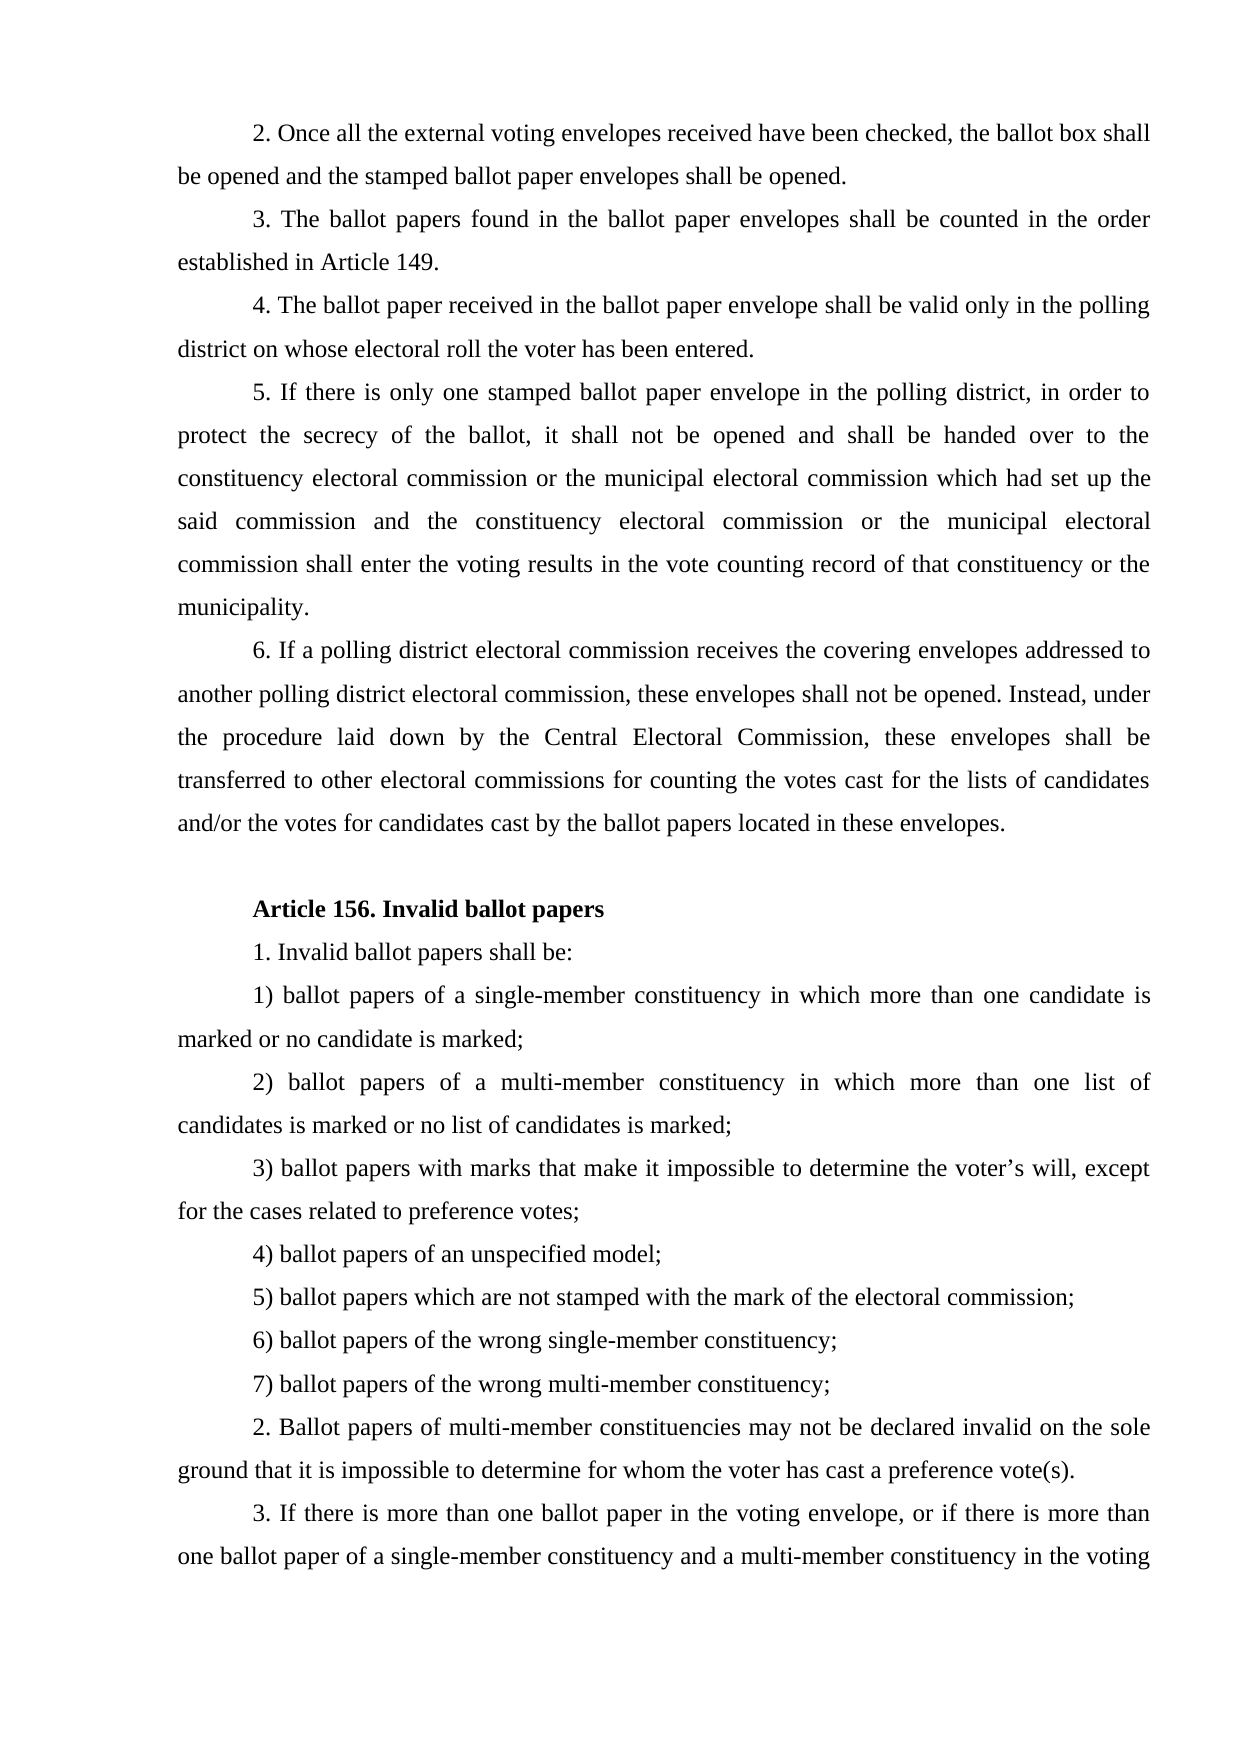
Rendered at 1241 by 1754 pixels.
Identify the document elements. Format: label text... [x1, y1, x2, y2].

text 4) ballot papers of an unspecified model; [177, 1239, 1152, 1268]
text 5. If there is only one stamped ballot paper envelope in the polling district, in order to protect the secrecy of the ballot, it shall not be opened and shall be handed over to the constituency electoral commission or the municipal electoral commission which had set up the said commission and the constituency electoral commission or the municipal electoral commission shall enter the voting results in the vote counting record of that constituency or the municipality. [177, 377, 1152, 621]
text 6. If a polling district electoral commission receives the covering envelopes addressed to another polling district electoral commission, these envelopes shall not be opened. Instead, under the procedure laid down by the Central Electoral Commission, these envelopes shall be transferred to other electoral commissions for counting the votes cast for the lists of candidates and/or the votes for candidates cast by the ballot papers located in these envelopes. [177, 636, 1152, 837]
text 3) ballot papers with marks that make it impossible to determine the voter’s will, except for the cases related to preference votes; [177, 1153, 1152, 1225]
text 3. The ballot papers found in the ballot paper envelopes shall be counted in the order established in Article 149. [177, 204, 1152, 276]
text Article 156. Invalid ballot papers [177, 894, 1152, 923]
text 3. If there is more than one ballot paper in the voting envelope, or if there is more than one ballot paper of a single-member constituency and a multi-member constituency in the voting [177, 1498, 1152, 1570]
text 5) ballot papers which are not stamped with the mark of the electoral commission; [177, 1282, 1152, 1311]
text 1) ballot papers of a single-member constituency in which more than one candidate is marked or no candidate is marked; [177, 981, 1152, 1052]
text 2) ballot papers of a multi-member constituency in which more than one list of candidates is marked or no list of candidates is marked; [177, 1067, 1152, 1139]
text 1. Invalid ballot papers shall be: [177, 937, 1152, 966]
text 6) ballot papers of the wrong single-member constituency; [177, 1326, 1152, 1354]
text 2. Once all the external voting envelopes received have been checked, the ballot box shall be opened and the stamped ballot paper envelopes shall be opened. [177, 118, 1152, 190]
text 7) ballot papers of the wrong multi-member constituency; [177, 1369, 1152, 1397]
text 4. The ballot paper received in the ballot paper envelope shall be valid only in the polling district on whose electoral roll the voter has been entered. [177, 291, 1152, 362]
text 2. Ballot papers of multi-member constituencies may not be declared invalid on the sole ground that it is impossible to determine for whom the voter has cast a preference vote(s). [177, 1412, 1152, 1484]
